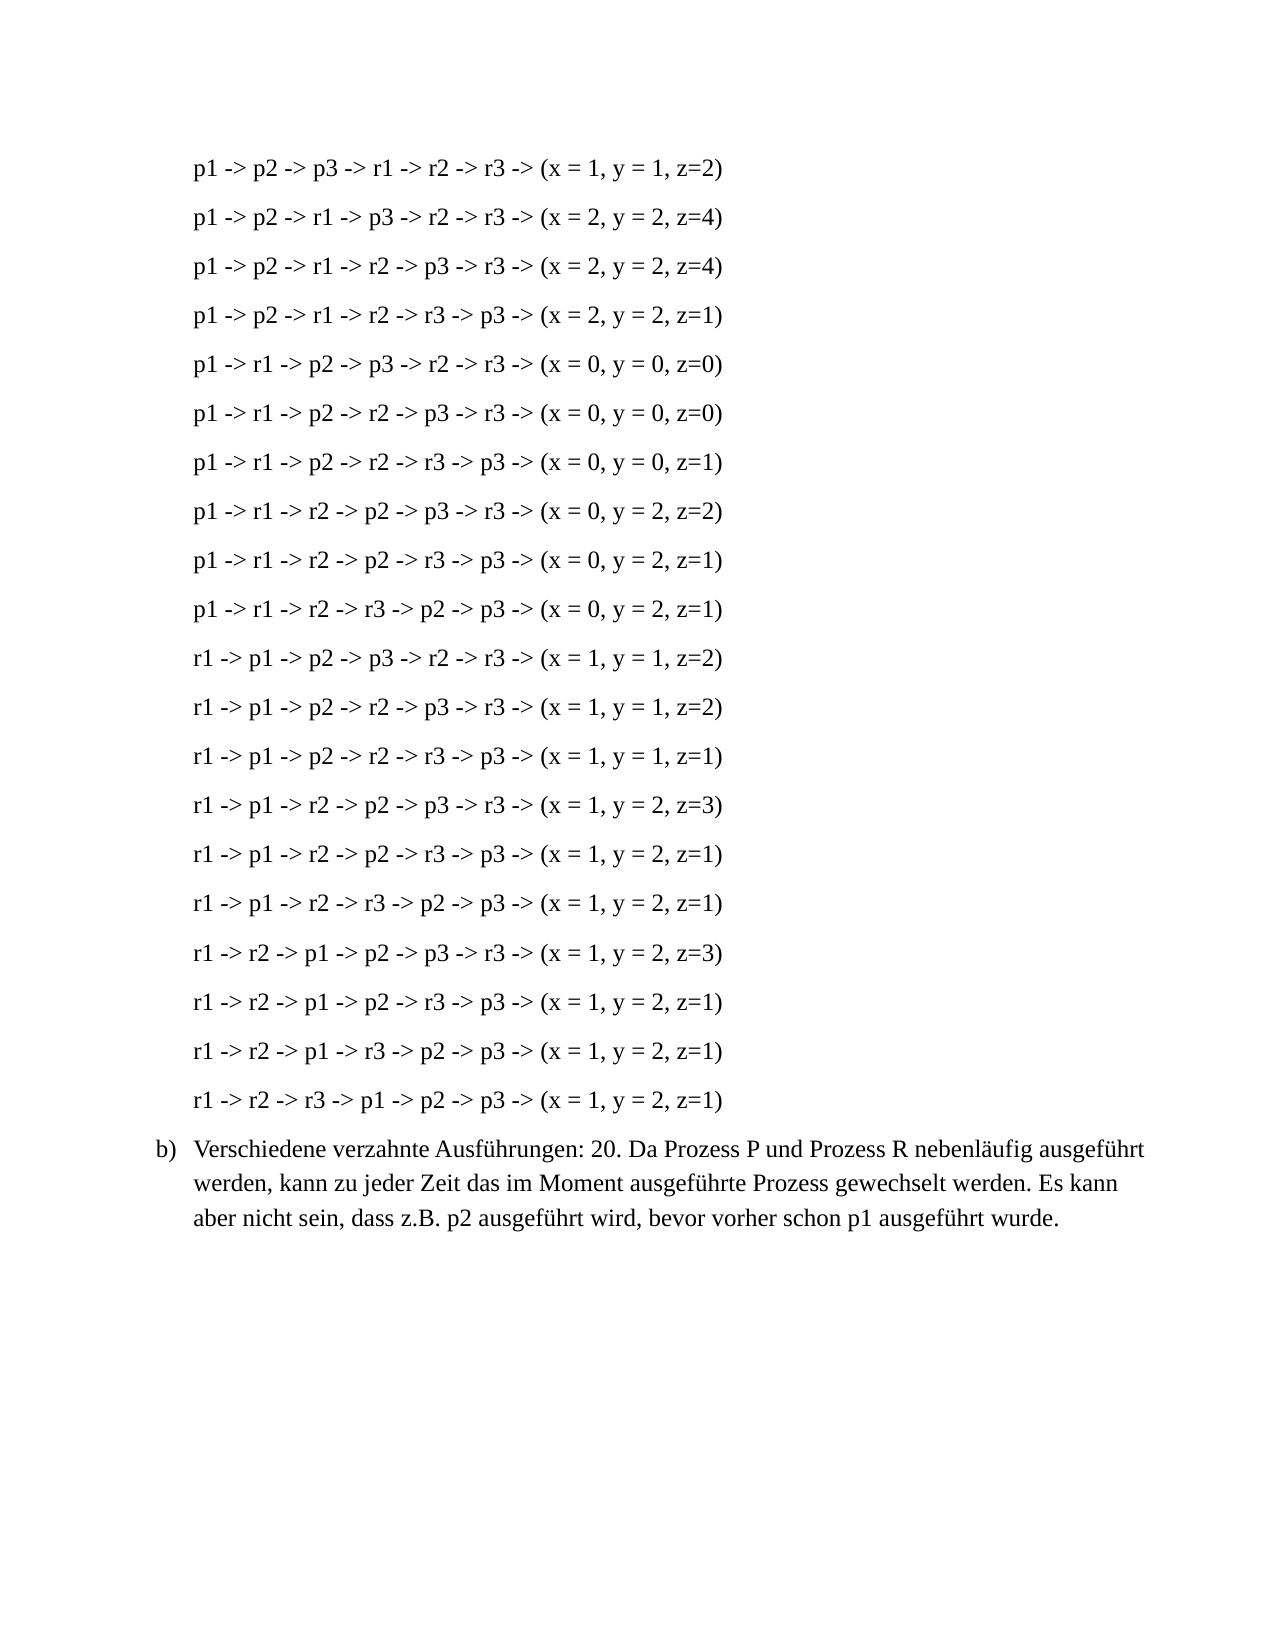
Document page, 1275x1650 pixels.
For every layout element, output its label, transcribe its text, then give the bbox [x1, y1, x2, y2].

list p1 -> r1 -> p2 -> p3 -> r2 -> r3 -> (x = 0, y = 0, z=0) [156, 349, 1157, 378]
list p1 -> r1 -> r2 -> p2 -> r3 -> p3 -> (x = 0, y = 2, z=1) [156, 545, 1157, 574]
list r1 -> p1 -> r2 -> p2 -> r3 -> p3 -> (x = 1, y = 2, z=1) [156, 839, 1157, 868]
list p1 -> r1 -> p2 -> r2 -> p3 -> r3 -> (x = 0, y = 0, z=0) [156, 398, 1157, 427]
list r1 -> r2 -> p1 -> r3 -> p2 -> p3 -> (x = 1, y = 2, z=1) [156, 1036, 1157, 1064]
list r1 -> r2 -> p1 -> p2 -> r3 -> p3 -> (x = 1, y = 2, z=1) [156, 987, 1157, 1015]
list r1 -> p1 -> p2 -> p3 -> r2 -> r3 -> (x = 1, y = 1, z=2) [156, 643, 1157, 672]
list r1 -> r2 -> r3 -> p1 -> p2 -> p3 -> (x = 1, y = 2, z=1) [156, 1085, 1157, 1113]
list r1 -> p1 -> p2 -> r2 -> r3 -> p3 -> (x = 1, y = 1, z=1) [156, 741, 1157, 770]
list r1 -> p1 -> r2 -> p2 -> p3 -> r3 -> (x = 1, y = 2, z=3) [156, 790, 1157, 819]
list p1 -> r1 -> r2 -> r3 -> p2 -> p3 -> (x = 0, y = 2, z=1) [156, 594, 1157, 623]
list r1 -> p1 -> r2 -> r3 -> p2 -> p3 -> (x = 1, y = 2, z=1) [156, 888, 1157, 917]
list p1 -> p2 -> p3 -> r1 -> r2 -> r3 -> (x = 1, y = 1, z=2) [156, 118, 1157, 181]
list p1 -> r1 -> r2 -> p2 -> p3 -> r3 -> (x = 0, y = 2, z=2) [156, 496, 1157, 525]
list r1 -> r2 -> p1 -> p2 -> p3 -> r3 -> (x = 1, y = 2, z=3) [156, 938, 1157, 966]
list Verschiedene verzahnte Ausführungen: 20. Da Prozess P und Prozess R nebenläufig ausgeführt werden, kann zu jeder Zeit das im Moment ausgeführte Prozess gewechselt werden. Es kann aber nicht sein, dass z.B. p2 ausgeführt wird, bevor vorher schon p1 ausgeführt wurde. [156, 1134, 1157, 1232]
list p1 -> p2 -> r1 -> r2 -> r3 -> p3 -> (x = 2, y = 2, z=1) [156, 300, 1157, 328]
list p1 -> p2 -> r1 -> r2 -> p3 -> r3 -> (x = 2, y = 2, z=4) [156, 251, 1157, 279]
list p1 -> r1 -> p2 -> r2 -> r3 -> p3 -> (x = 0, y = 0, z=1) [156, 447, 1157, 476]
list r1 -> p1 -> p2 -> r2 -> p3 -> r3 -> (x = 1, y = 1, z=2) [156, 692, 1157, 721]
list p1 -> p2 -> r1 -> p3 -> r2 -> r3 -> (x = 2, y = 2, z=4) [156, 202, 1157, 230]
